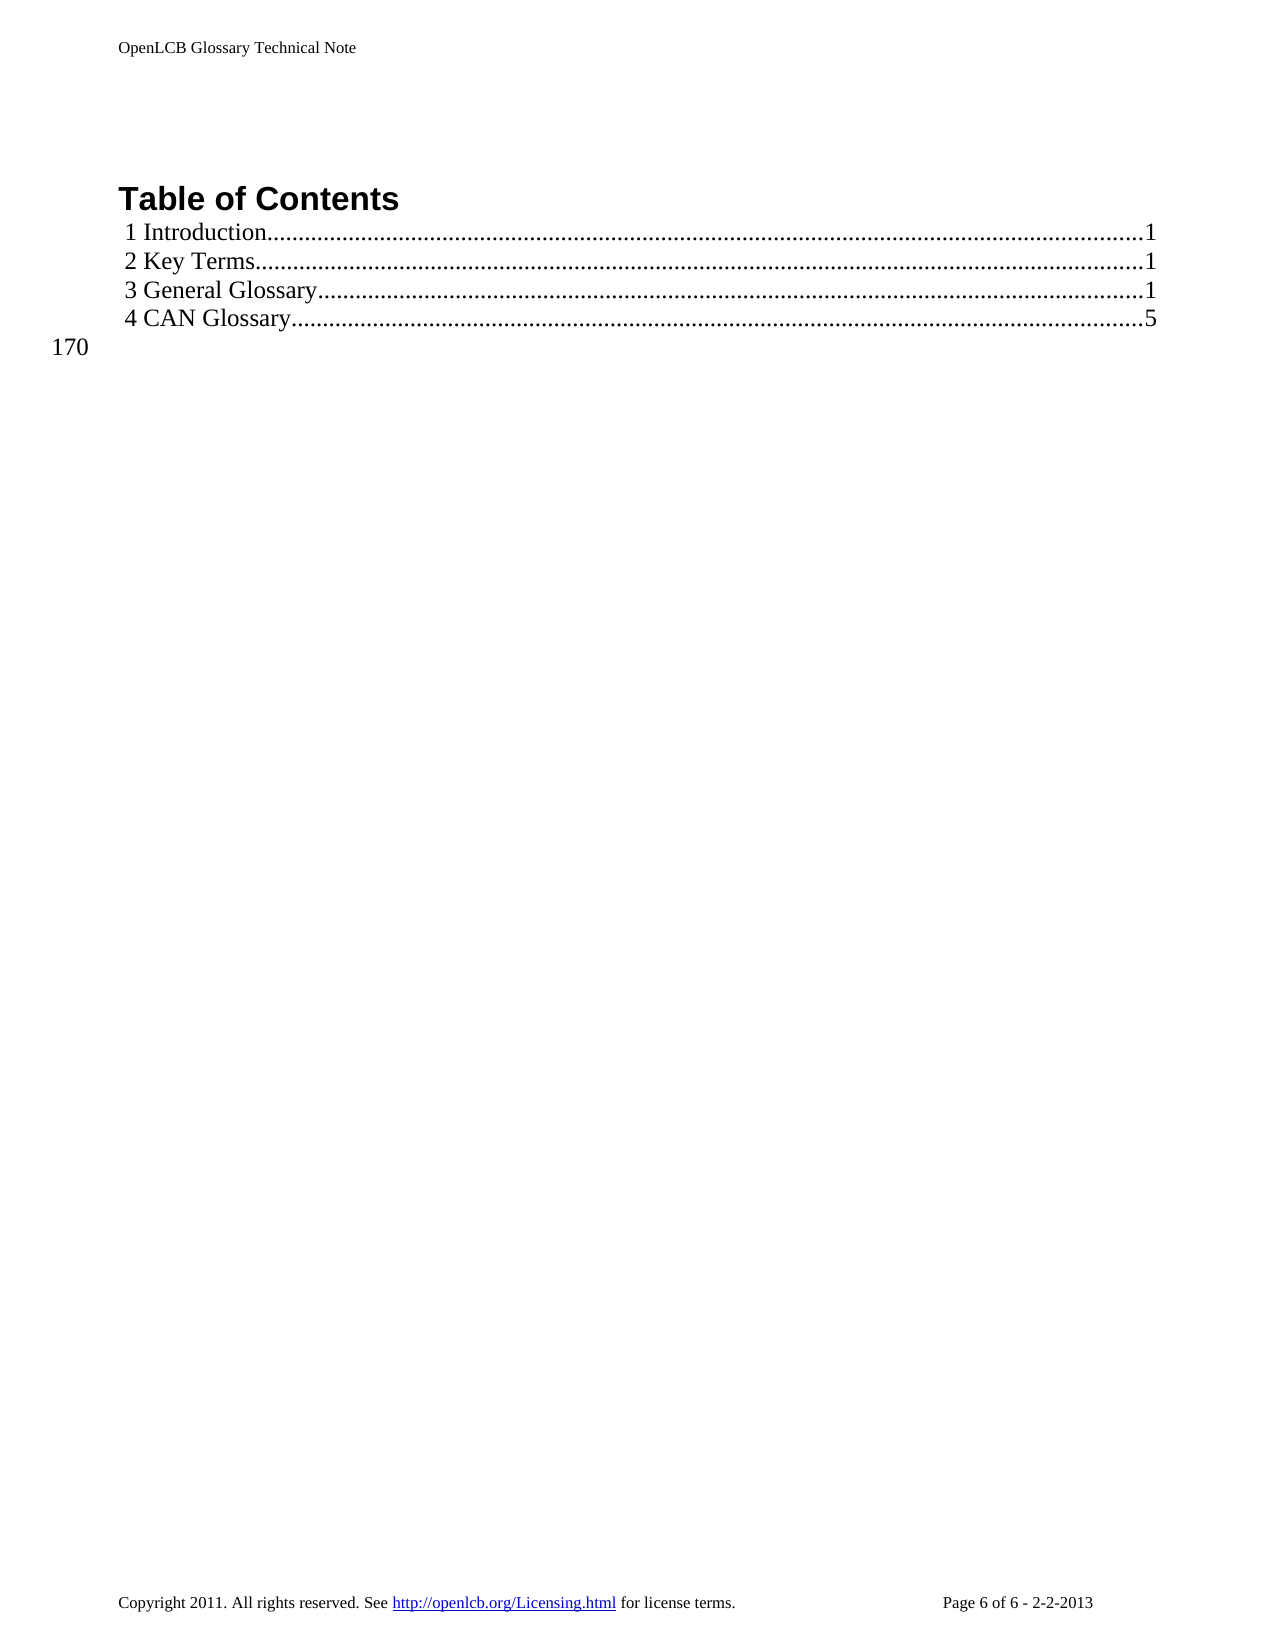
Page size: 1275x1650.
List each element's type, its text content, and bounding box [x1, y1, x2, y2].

text 2 Key Terms 1 [118, 246, 1157, 275]
text 1 Introduction 1 [118, 217, 1157, 246]
subtitle Table of Contents [118, 179, 1157, 217]
text 4 CAN Glossary 5 [118, 303, 1157, 332]
text 3 General Glossary 1 [118, 275, 1157, 303]
